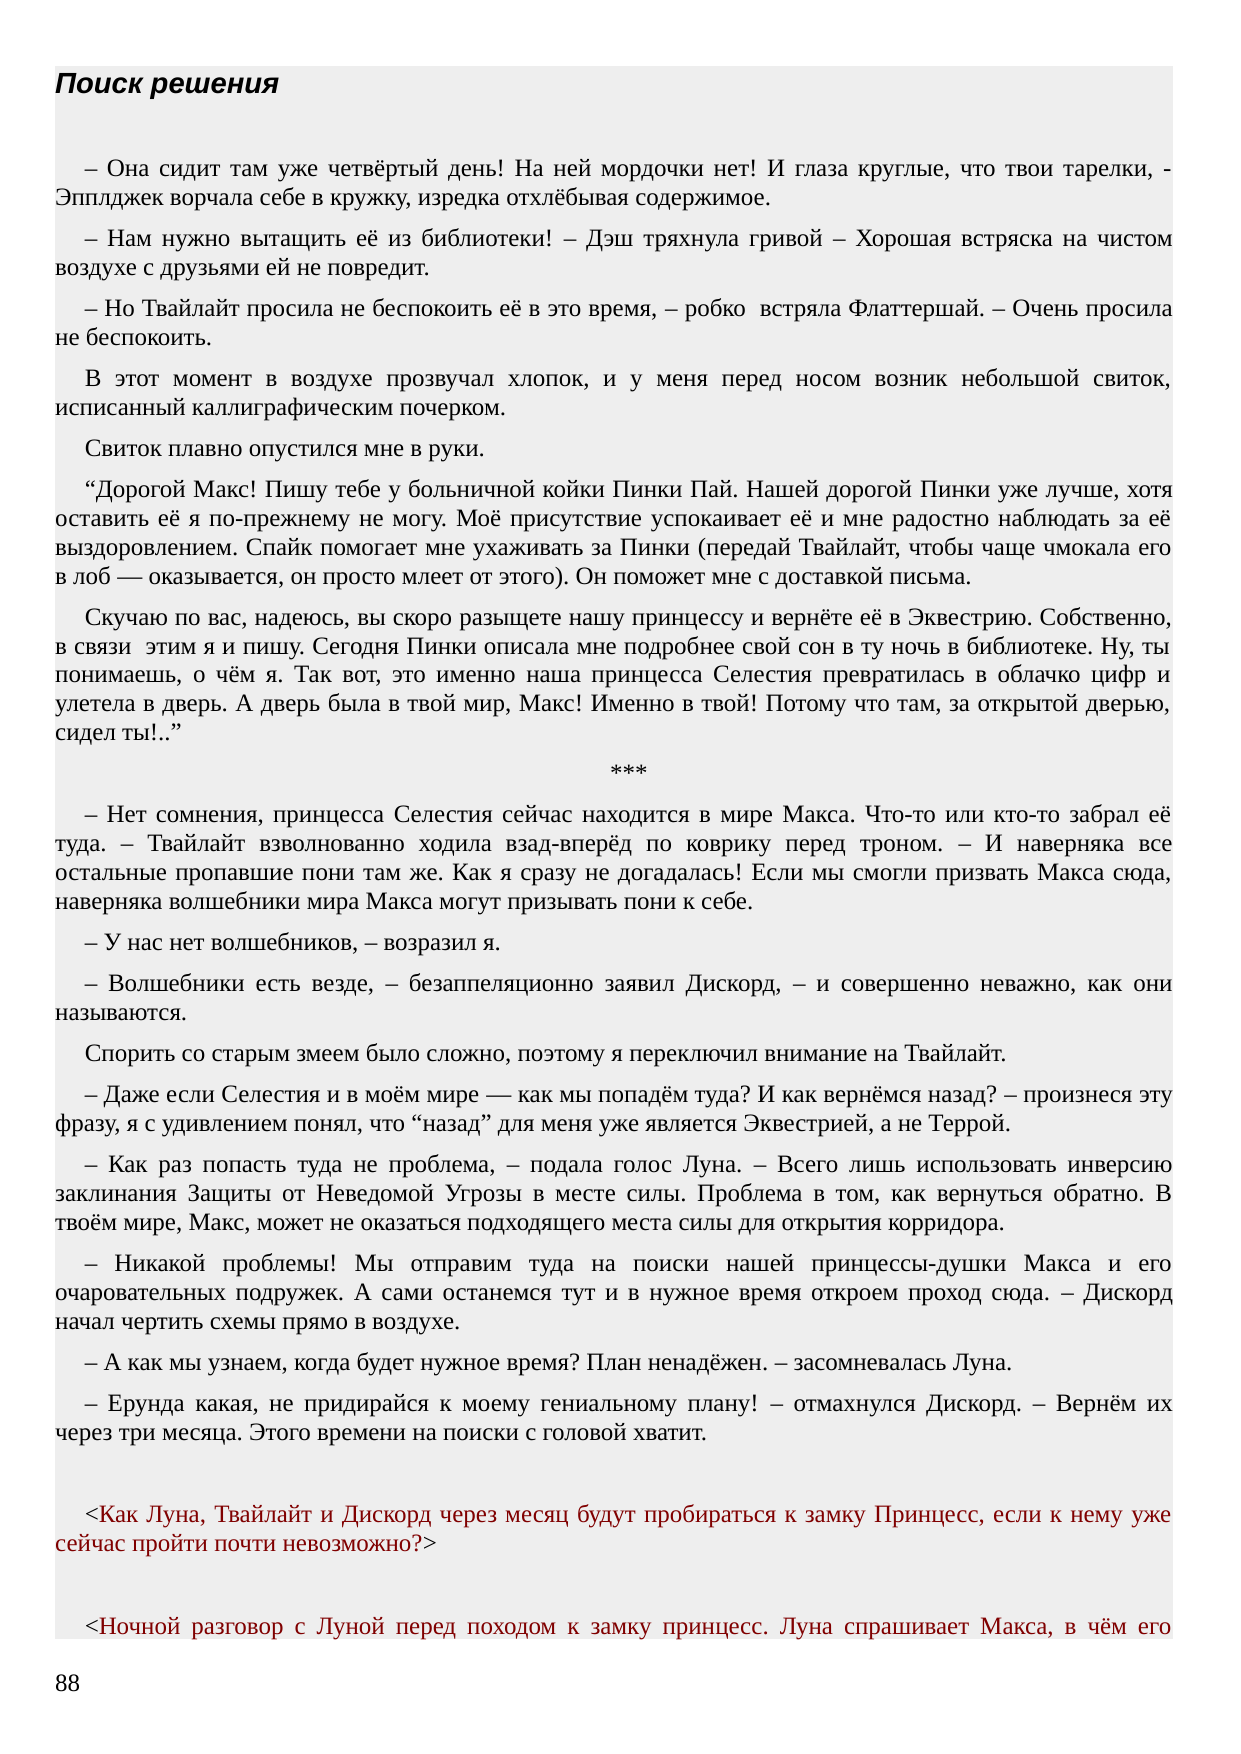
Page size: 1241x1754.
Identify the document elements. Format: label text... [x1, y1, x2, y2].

text “Дорогой Макс! Пишу тебе у больничной койки Пинки Пай. Нашей дорогой Пинки уже лучше, хотя оставить её я по-прежнему не могу. Моё присутствие успокаивает её и мне радостно наблюдать за её выздоровлением. Спайк помогает мне ухаживать за Пинки (передай Твайлайт, чтобы чаще чмокала его в лоб — оказывается, он просто млеет от этого). Он поможет мне с доставкой письма. [55, 474, 1173, 589]
text – Ерунда какая, не придирайся к моему гениальному плану! – отмахнулся Дискорд. – Вернём их через три месяца. Этого времени на поиски с головой хватит. [55, 1388, 1173, 1446]
text – Нам нужно вытащить её из библиотеки! – Дэш тряхнула гривой – Хорошая встряска на чистом воздухе с друзьями ей не повредит. [55, 223, 1173, 281]
text – Но Твайлайт просила не беспокоить её в это время, – робко встряла Флаттершай. – Очень просила не беспокоить. [55, 293, 1173, 351]
text – Никакой проблемы! Мы отправим туда на поиски нашей принцессы-душки Макса и его очаровательных подружек. А сами останемся тут и в нужное время откроем проход сюда. – Дискорд начал чертить схемы прямо в воздухе. [55, 1248, 1173, 1334]
text Свиток плавно опустился мне в руки. [55, 433, 1173, 462]
subtitle Поиск решения [55, 66, 1173, 99]
text – Даже если Селестия и в моём мире — как мы попадём туда? И как вернёмся назад? – произнеся эту фразу, я с удивлением понял, что “назад” для меня уже является Эквестрией, а не Террой. [55, 1079, 1173, 1137]
text – Как раз попасть туда не проблема, – подала голос Луна. – Всего лишь использовать инверсию заклинания Защиты от Неведомой Угрозы в месте силы. Проблема в том, как вернуться обратно. В твоём мире, Макс, может не оказаться подходящего места силы для открытия корридора. [55, 1149, 1173, 1236]
text – Нет сомнения, принцесса Селестия сейчас находится в мире Макса. Что-то или кто-то забрал её туда. – Твайлайт взволнованно ходила взад-вперёд по коврику перед троном. – И наверняка все остальные пропавшие пони там же. Как я сразу не догадалась! Если мы смогли призвать Макса сюда, наверняка волшебники мира Макса могут призывать пони к себе. [55, 799, 1173, 914]
text – У нас нет волшебников, – возразил я. [55, 927, 1173, 956]
text Спорить со старым змеем было сложно, поэтому я переключил внимание на Твайлайт. [55, 1038, 1173, 1067]
text – Волшебники есть везде, – безаппеляционно заявил Дискорд, – и совершенно неважно, как они называются. [55, 968, 1173, 1026]
text В этот момент в воздухе прозвучал хлопок, и у меня перед носом возник небольшой свиток, исписанный каллиграфическим почерком. [55, 363, 1173, 421]
text – Она сидит там уже четвёртый день! На ней мордочки нет! И глаза круглые, что твои тарелки, - Эпплджек ворчала себе в кружку, изредка отхлёбывая содержимое. [55, 153, 1173, 211]
text <Ночной разговор с Луной перед походом к замку принцесс. Луна спрашивает Макса, в чём его [55, 1611, 1173, 1639]
text Скучаю по вас, надеюсь, вы скоро разыщете нашу принцессу и вернёте её в Эквестрию. Собственно, в связи этим я и пишу. Сегодня Пинки описала мне подробнее свой сон в ту ночь в библиотеке. Ну, ты понимаешь, о чём я. Так вот, это именно наша принцесса Селестия превратилась в облачко цифр и улетела в дверь. А дверь была в твой мир, Макс! Именно в твой! Потому что там, за открытой дверью, сидел ты!..” [55, 602, 1173, 746]
text <Как Луна, Твайлайт и Дискорд через месяц будут пробираться к замку Принцесс, если к нему уже сейчас пройти почти невозможно?> [55, 1499, 1173, 1557]
text – А как мы узнаем, когда будет нужное время? План ненадёжен. – засомневалась Луна. [55, 1347, 1173, 1376]
text *** [55, 758, 1173, 787]
